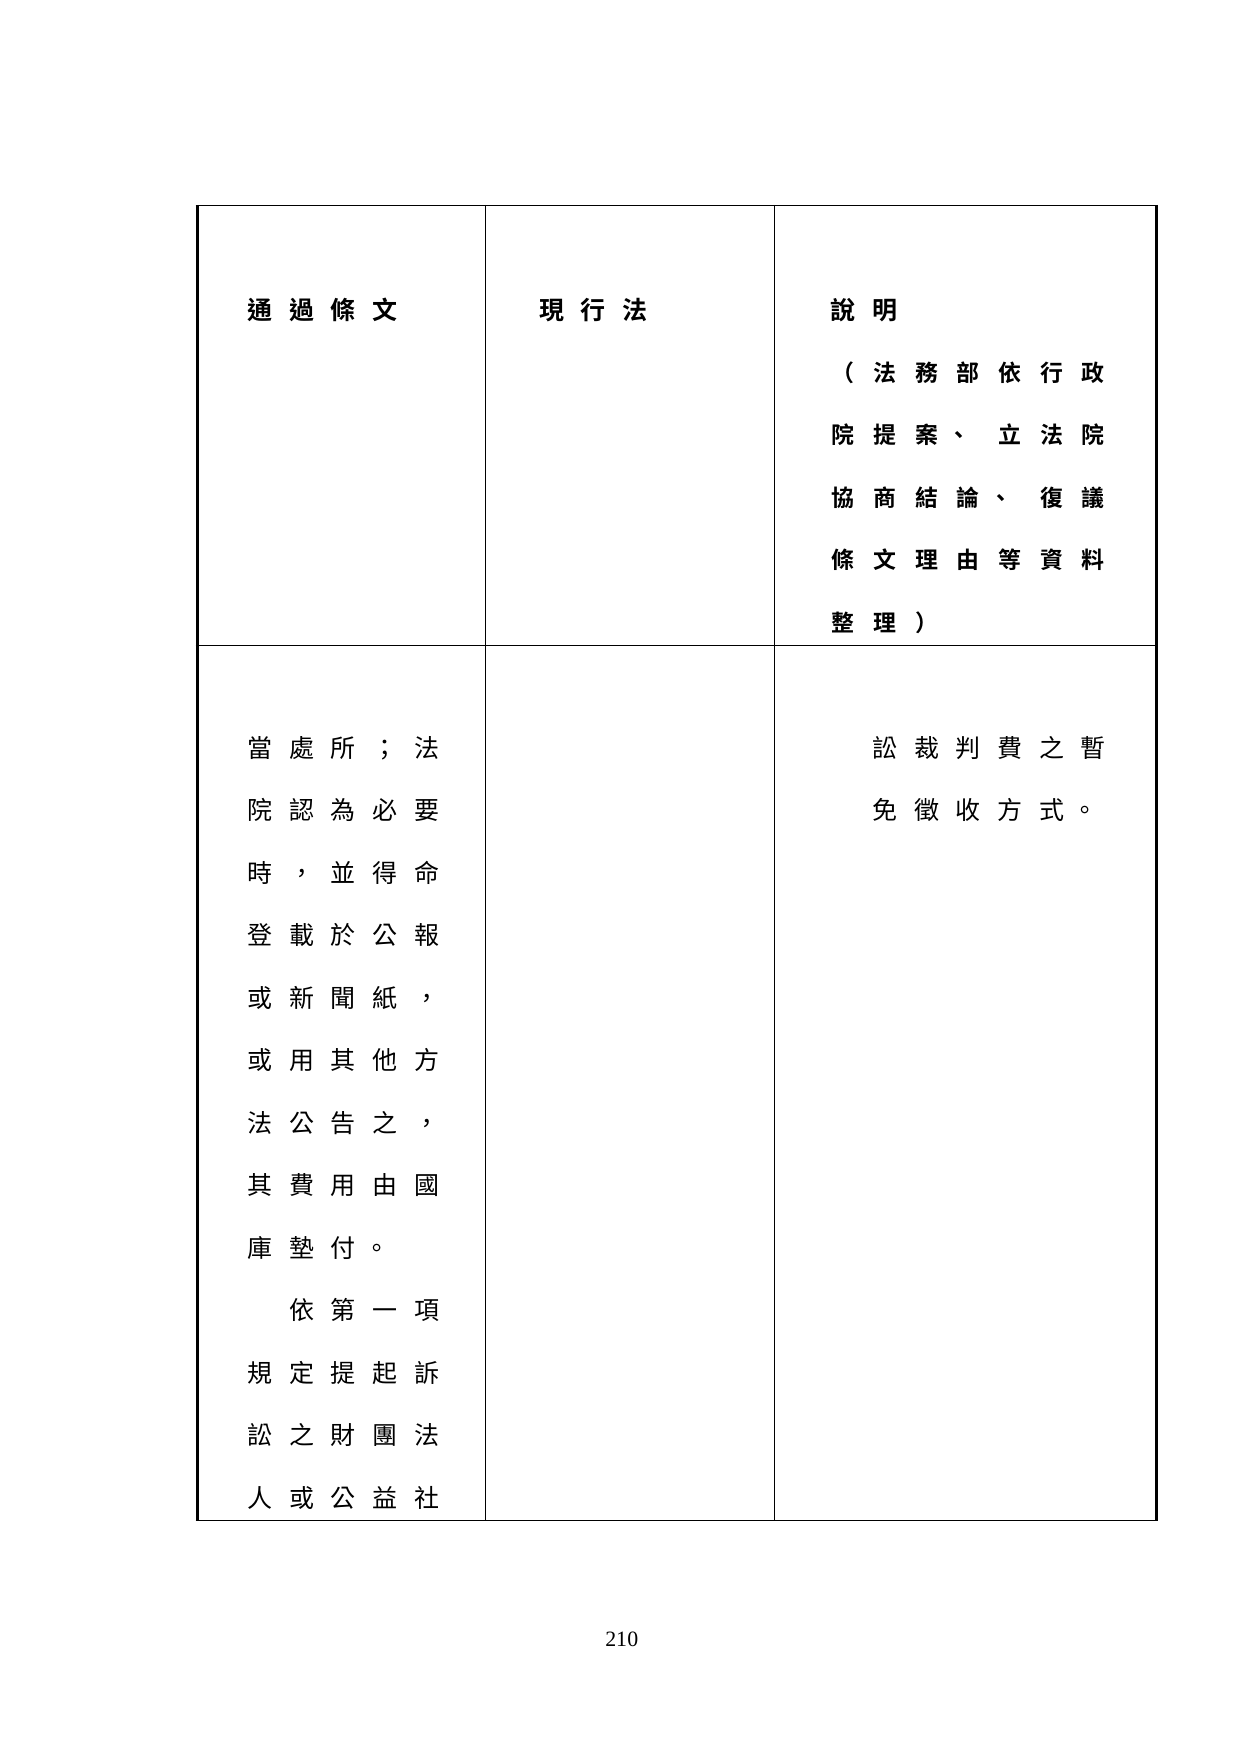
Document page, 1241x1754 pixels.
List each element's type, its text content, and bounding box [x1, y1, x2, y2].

table_header 通過條文 [199, 206, 485, 645]
table_header 現行法 [486, 206, 774, 645]
table_cell [486, 646, 774, 1520]
table_cell 訟裁判費之暫免徵收方式。 [775, 646, 1155, 1520]
table_cell 當處所；法院認為必要時，並得命登載於公報或新聞紙，或用其他方法公告之，其費用由國庫墊付。 依第一項規定提起訴訟之財團法人或公益社 [199, 646, 485, 1520]
table_header 說明 （法務部依行政院提案、立法院協商結論、復議條文理由等資料整理） [775, 206, 1155, 645]
